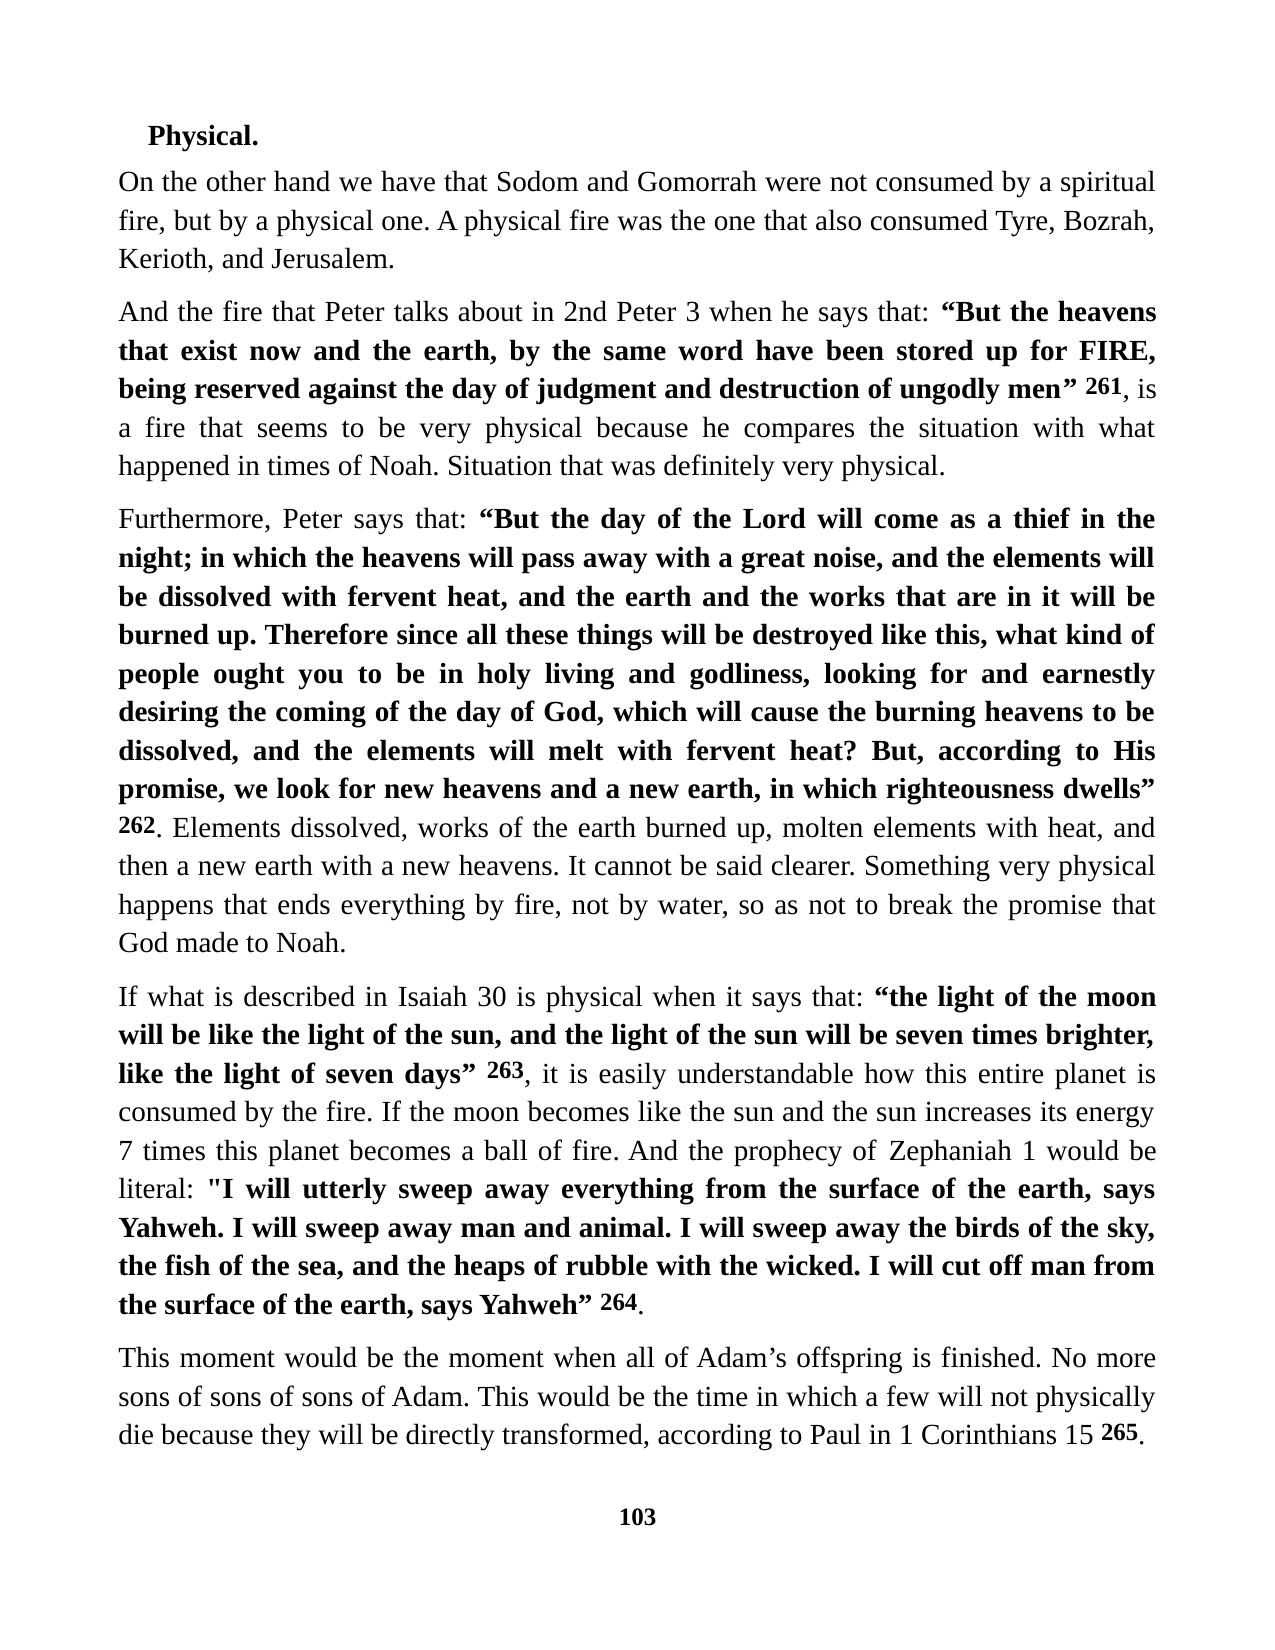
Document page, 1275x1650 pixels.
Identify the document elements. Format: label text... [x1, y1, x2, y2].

text If what is described in Isaiah 30 is physical when it says that: “the light of the moon will be like the light of the sun, and the light of the sun will be seven times brighter, like the light of seven days” , it is easily understandable how this entire planet is consumed by the fire. If the moon becomes like the sun and the sun increases its energy 7 times this planet becomes a ball of fire. And the prophecy of Zephaniah 1 would be literal: "I will utterly sweep away everything from the surface of the earth, says Yahweh. I will sweep away man and animal. I will sweep away the birds of the sky, the fish of the sea, and the heaps of rubble with the wicked. I will cut off man from the surface of the earth, says Yahweh” . [118, 979, 1157, 1321]
text And the fire that Peter talks about in 2nd Peter 3 when he says that: “But the heavens that exist now and the earth, by the same word have been stored up for FIRE, being reserved against the day of judgment and destruction of ungodly men” , is a fire that seems to be very physical because he compares the situation with what happened in times of Noah. Situation that was definitely very physical. [118, 294, 1157, 482]
text This moment would be the moment when all of Adam’s offspring is finished. No more sons of sons of sons of Adam. This would be the time in which a few will not physically die because they will be directly transformed, according to Paul in 1 Corinthians 15 . [118, 1340, 1157, 1451]
subtitle Physical. [148, 118, 1157, 152]
text Furthermore, Peter says that: “But the day of the Lord will come as a thief in the night; in which the heavens will pass away with a great noise, and the elements will be dissolved with fervent heat, and the earth and the works that are in it will be burned up. Therefore since all these things will be destroyed like this, what kind of people ought you to be in holy living and godliness, looking for and earnestly desiring the coming of the day of God, which will cause the burning heavens to be dissolved, and the elements will melt with fervent heat? But, according to His promise, we look for new heavens and a new earth, in which righteousness dwells” . Elements dissolved, works of the earth burned up, molten elements with heat, and then a new earth with a new heavens. It cannot be said clearer. Something very physical happens that ends everything by fire, not by water, so as not to break the promise that God made to Noah. [118, 502, 1157, 959]
text On the other hand we have that Sodom and Gomorrah were not consumed by a spiritual fire, but by a physical one. A physical fire was the one that also consumed Tyre, Bozrah, Kerioth, and Jerusalem. [118, 164, 1157, 275]
